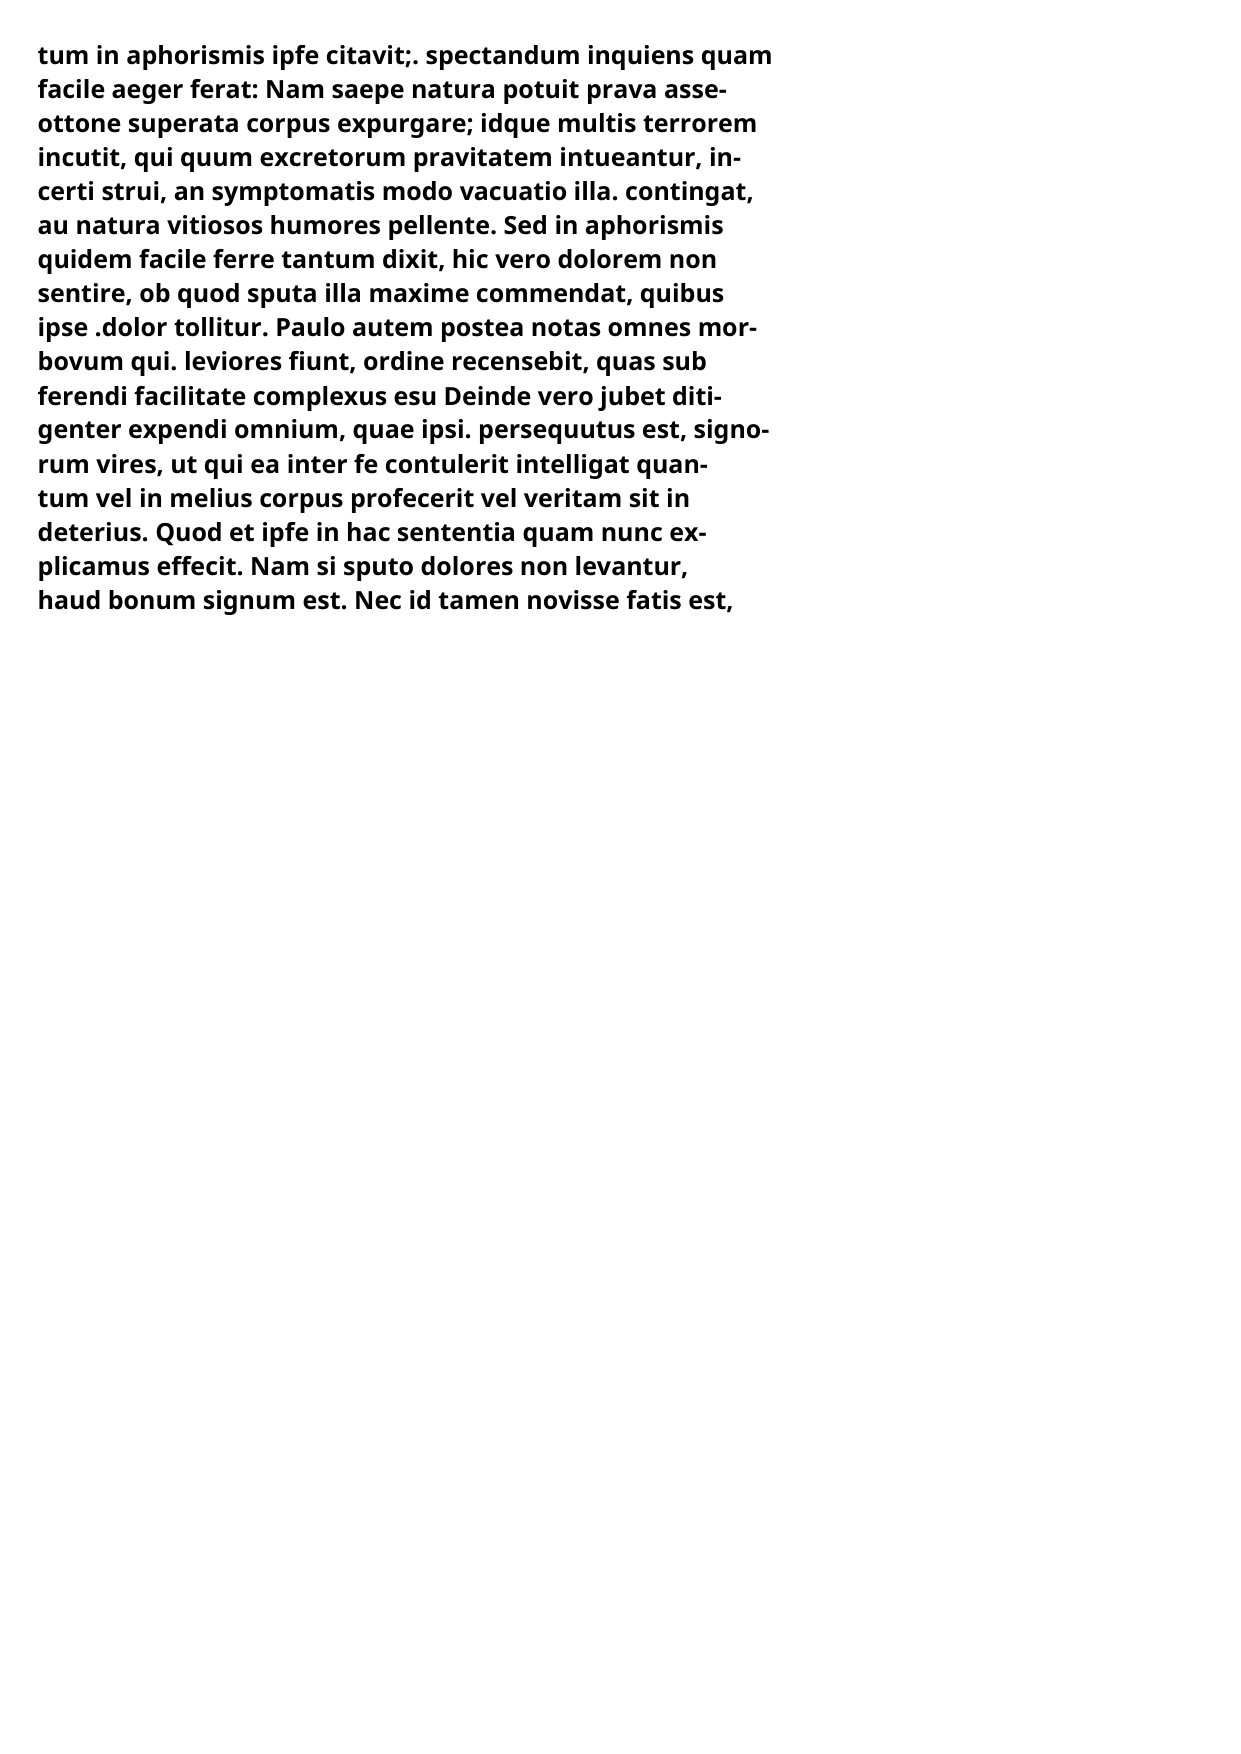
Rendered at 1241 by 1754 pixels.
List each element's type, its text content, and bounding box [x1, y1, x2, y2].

text tum in aphorismis ipfe citavit;. spectandum inquiens quam facile aeger ferat: Nam saepe natura potuit prava asse- ottone superata corpus expurgare; idque multis terrorem incutit, qui quum excretorum pravitatem intueantur, in- certi strui, an symptomatis modo vacuatio illa. contingat, au natura vitiosos humores pellente. Sed in aphorismis quidem facile ferre tantum dixit, hic vero dolorem non sentire, ob quod sputa illa maxime commendat, quibus ipse .dolor tollitur. Paulo autem postea notas omnes mor- bovum qui. leviores fiunt, ordine recensebit, quas sub ferendi facilitate complexus esu Deinde vero jubet diti- genter expendi omnium, quae ipsi. persequutus est, signo- rum vires, ut qui ea inter fe contulerit intelligat quan- tum vel in melius corpus profecerit vel veritam sit in deterius. Quod et ipfe in hac sententia quam nunc ex- plicamus effecit. Nam si sputo dolores non levantur, haud bonum signum est. Nec id tamen novisse fatis est, [37, 37, 1203, 617]
